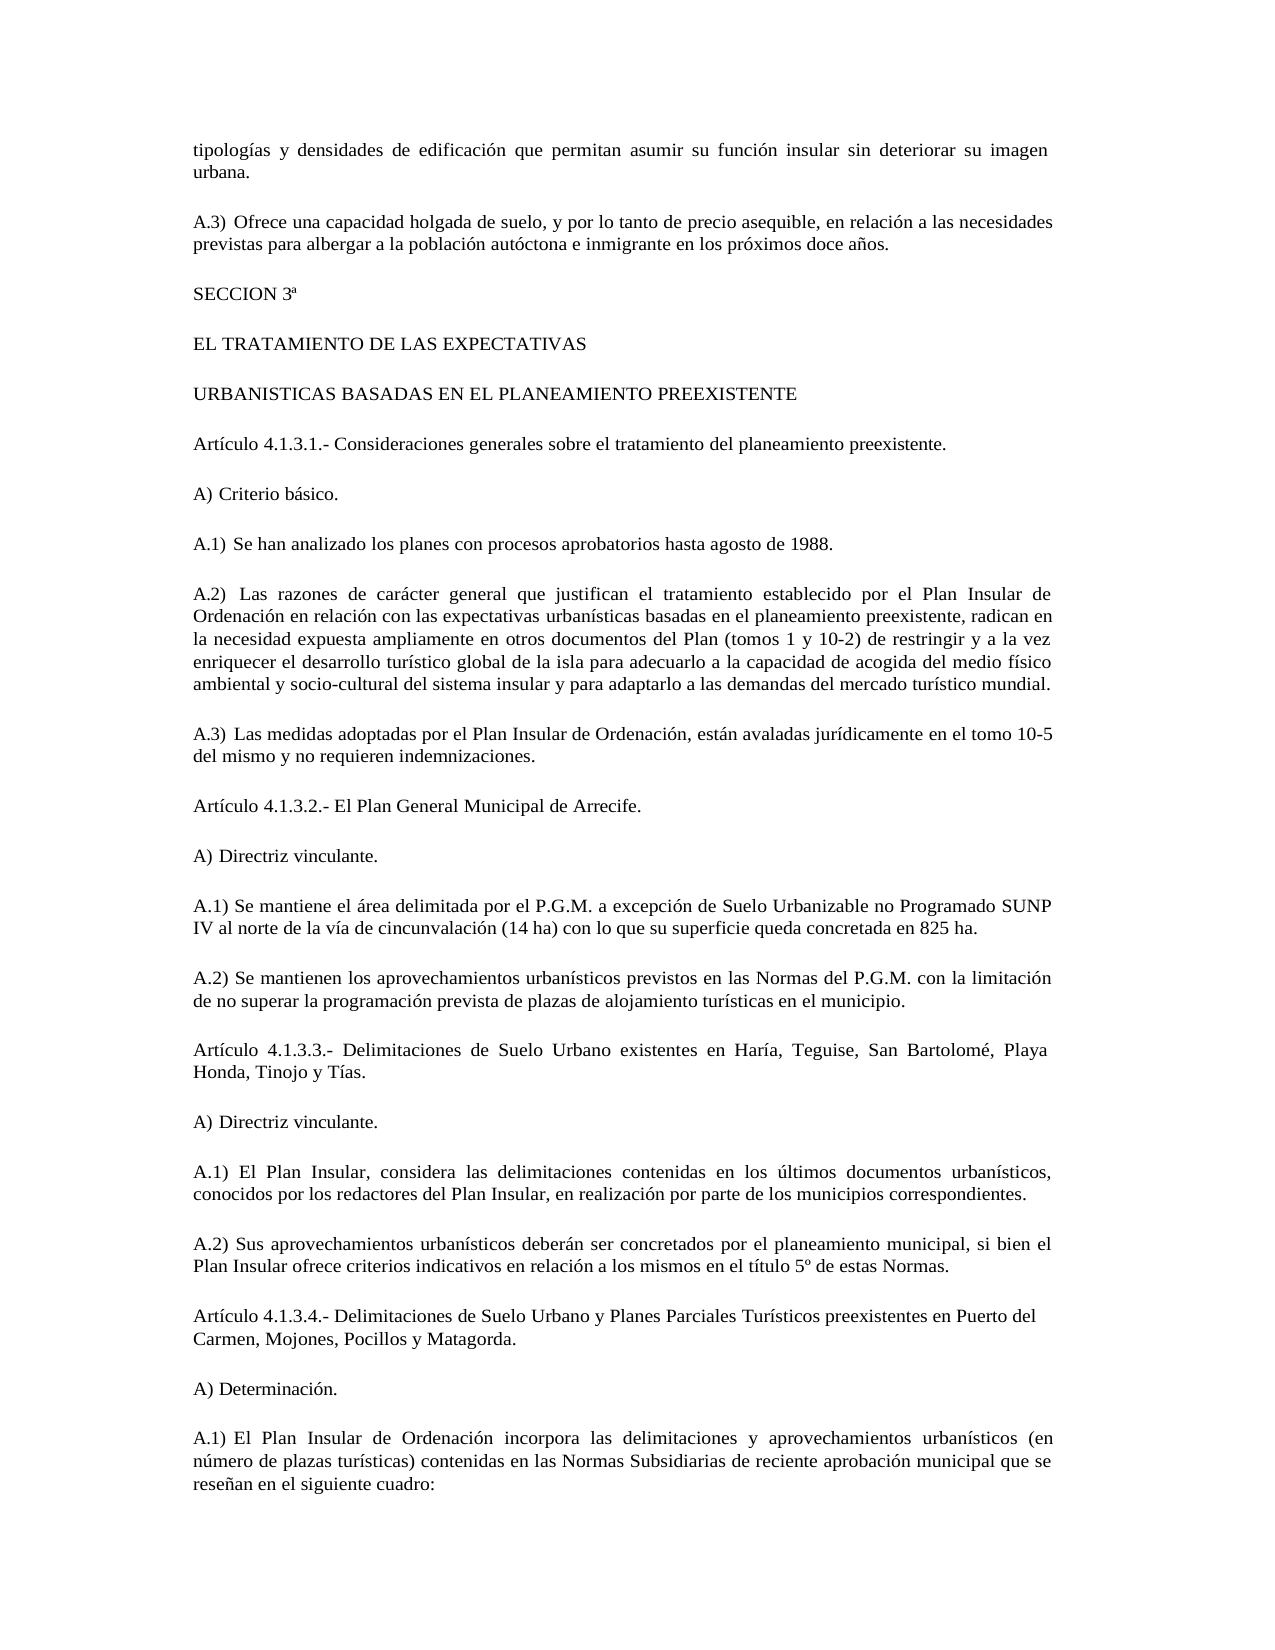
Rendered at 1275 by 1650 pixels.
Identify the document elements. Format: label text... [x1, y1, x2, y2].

text Artículo 4.1.3.4.- Delimitaciones de Suelo Urbano y Planes Parciales Turísticos preexistentes en Puerto del Carmen, Mojones, Pocillos y Matagorda. [193, 1305, 1096, 1349]
list El Plan Insular de Ordenación incorpora las delimitaciones y aprovechamientos urbanísticos (en número de plazas turísticas) contenidas en las Normas Subsidiarias de reciente aprobación municipal que se reseñan en el siguiente cuadro: [193, 1427, 1053, 1494]
text Artículo 4.1.3.1.- Consideraciones generales sobre el tratamiento del planeamiento preexistente. [193, 433, 1096, 454]
text EL TRATAMIENTO DE LAS EXPECTATIVAS [193, 333, 1096, 354]
list Determinación. [193, 1377, 1096, 1399]
list Se mantienen los aprovechamientos urbanísticos previstos en las Normas del P.G.M. con la limitación de no superar la programación prevista de plazas de alojamiento turísticas en el municipio. [193, 967, 1053, 1011]
list Sus aprovechamientos urbanísticos deberán ser concretados por el planeamiento municipal, si bien el Plan Insular ofrece criterios indicativos en relación a los mismos en el título 5º de estas Normas. [193, 1233, 1053, 1277]
text URBANISTICAS BASADAS EN EL PLANEAMIENTO PREEXISTENTE [193, 383, 1096, 404]
text Artículo 4.1.3.3.- Delimitaciones de Suelo Urbano existentes en Haría, Teguise, San Bartolomé, Playa Honda, Tinojo y Tías. [193, 1039, 1096, 1083]
list Las razones de carácter general que justifican el tratamiento establecido por el Plan Insular de Ordenación en relación con las expectativas urbanísticas basadas en el planeamiento preexistente, radican en la necesidad expuesta ampliamente en otros documentos del Plan (tomos 1 y 10-2) de restringir y a la vez enriquecer el desarrollo turístico global de la isla para adecuarlo a la capacidad de acogida del medio físico ambiental y socio-cultural del sistema insular y para adaptarlo a las demandas del mercado turístico mundial. [193, 583, 1053, 695]
list Ofrece una capacidad holgada de suelo, y por lo tanto de precio asequible, en relación a las necesidades previstas para albergar a la población autóctona e inmigrante en los próximos doce años. [193, 211, 1054, 254]
list Las medidas adoptadas por el Plan Insular de Ordenación, están avaladas jurídicamente en el tomo 10-5 del mismo y no requieren indemnizaciones. [193, 722, 1053, 766]
text Artículo 4.1.3.2.- El Plan General Municipal de Arrecife. [193, 794, 1096, 816]
list Directriz vinculante. [193, 844, 1096, 866]
list Criterio básico. [193, 483, 1096, 504]
list El Plan Insular, considera las delimitaciones contenidas en los últimos documentos urbanísticos, conocidos por los redactores del Plan Insular, en realización por parte de los municipios correspondientes. [193, 1161, 1053, 1205]
list Directriz vinculante. [193, 1111, 1096, 1132]
text tipologías y densidades de edificación que permitan asumir su función insular sin deteriorar su imagen urbana. [193, 139, 1096, 182]
text SECCION 3ª [193, 283, 1096, 304]
list Se han analizado los planes con procesos aprobatorios hasta agosto de 1988. [193, 533, 1096, 554]
list Se mantiene el área delimitada por el P.G.M. a excepción de Suelo Urbanizable no Programado SUNP IV al norte de la vía de cincunvalación (14 ha) con lo que su superficie queda concretada en 825 ha. [193, 895, 1053, 938]
